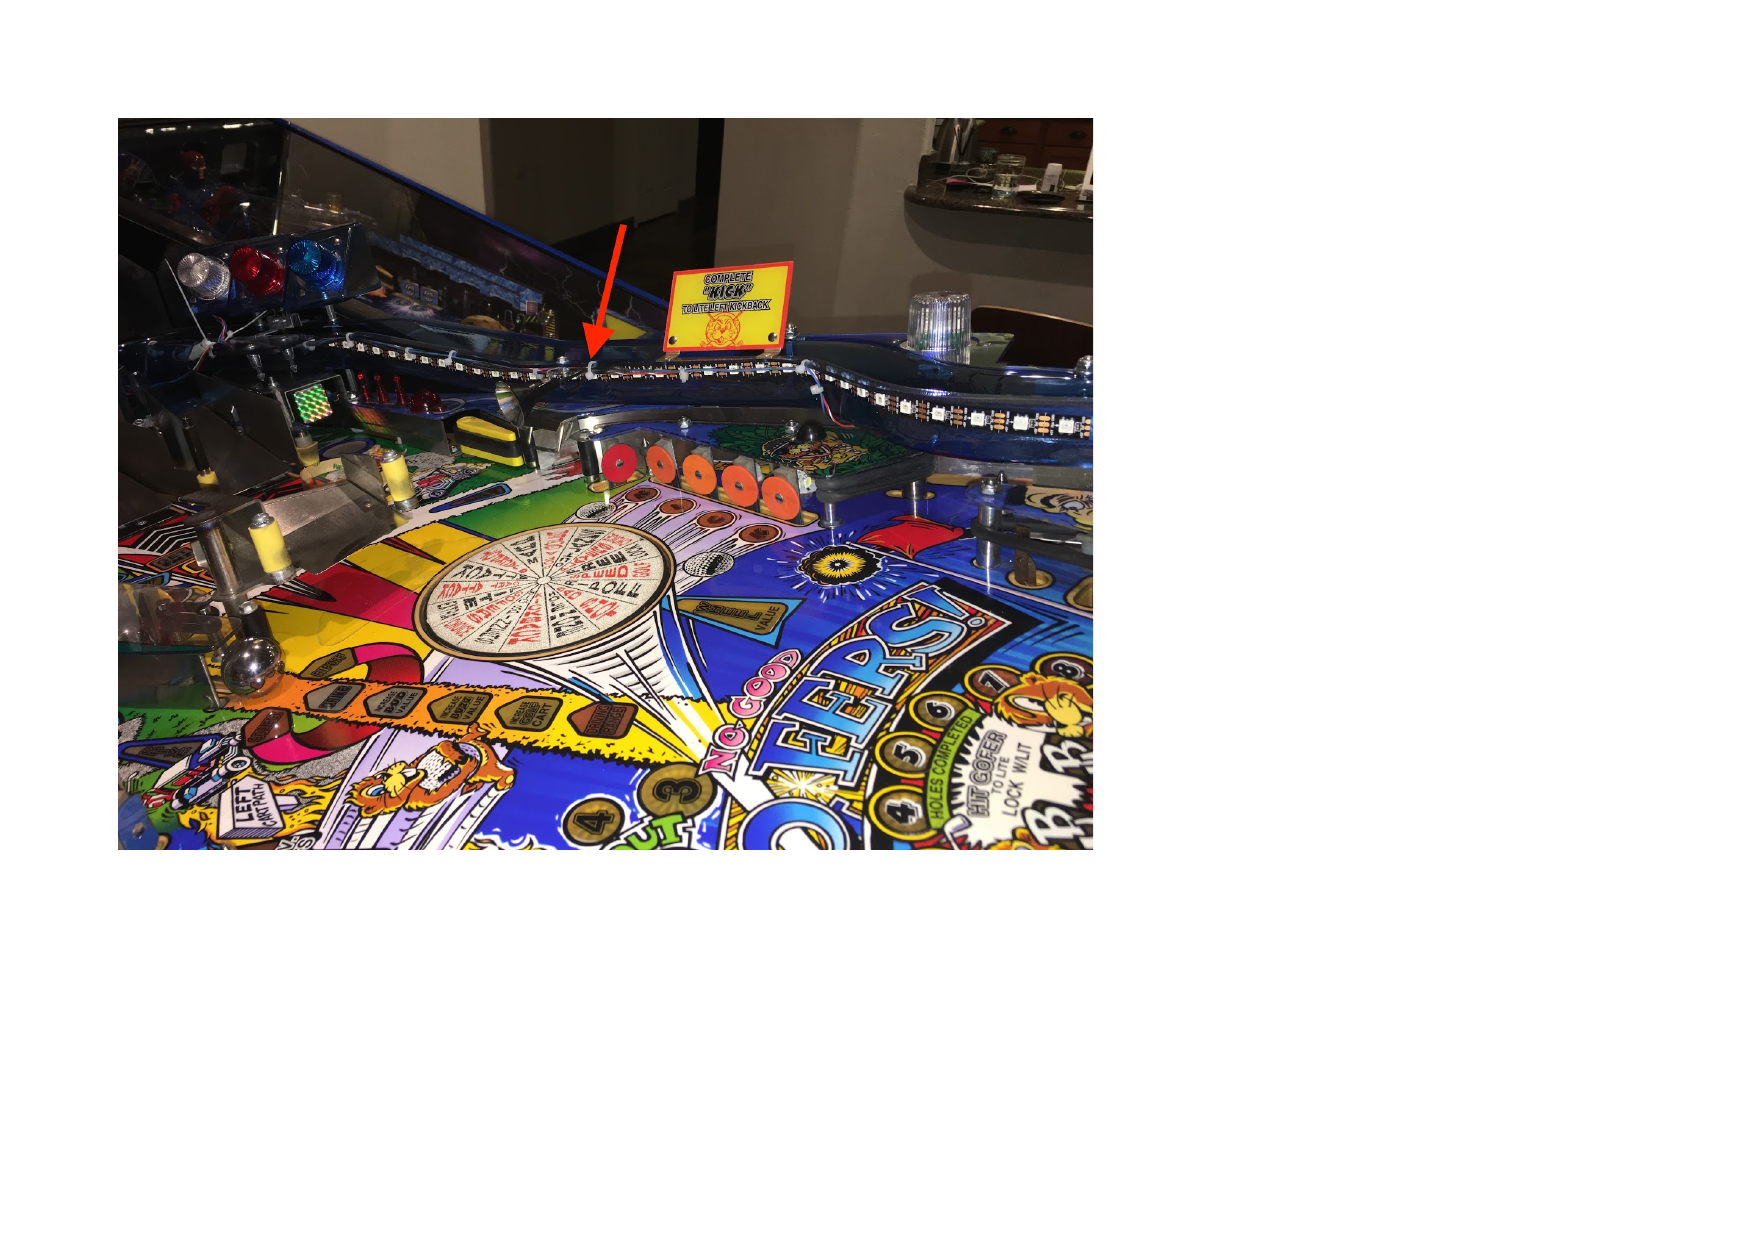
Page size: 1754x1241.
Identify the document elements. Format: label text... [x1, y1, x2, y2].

text Route for LED wire harness [1094, 118, 1635, 849]
picture [118, 118, 1094, 850]
